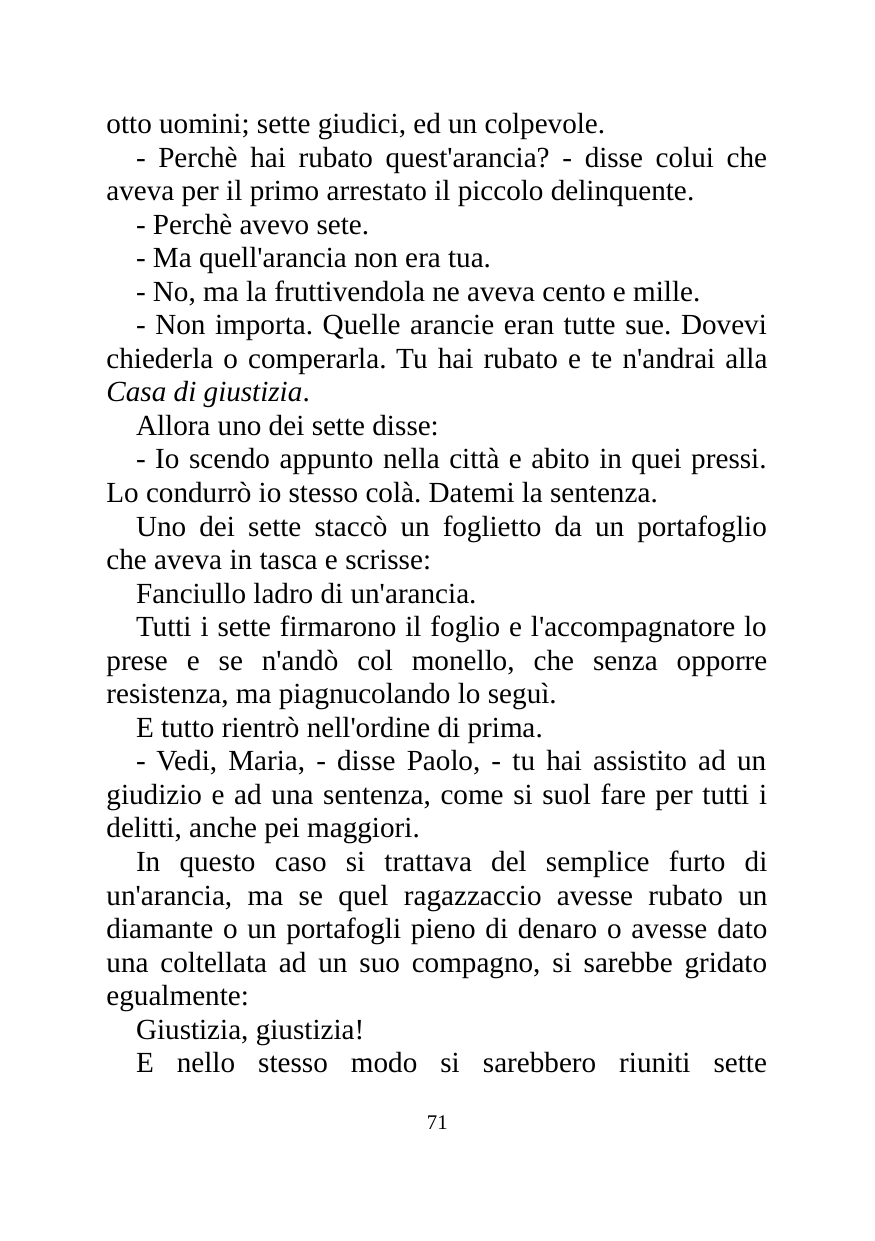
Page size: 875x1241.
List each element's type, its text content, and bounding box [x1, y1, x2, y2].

text - Io scendo appunto nella città e abito in quei pressi. Lo condurrò io stesso colà. Datemi la sentenza. [106, 442, 768, 509]
text - Perchè avevo sete. [106, 207, 768, 240]
text Fanciullo ladro di un'arancia. [106, 576, 768, 609]
text - Perchè hai rubato quest'arancia? - disse colui che aveva per il primo arrestato il piccolo delinquente. [106, 140, 768, 207]
text In questo caso si trattava del semplice furto di un'arancia, ma se quel ragazzaccio avesse rubato un diamante o un portafogli pieno di denaro o avesse dato una coltellata ad un suo compagno, si sarebbe gridato egualmente: [106, 844, 768, 1012]
text E nello stesso modo si sarebbero riuniti sette [106, 1045, 768, 1079]
text Allora uno dei sette disse: [106, 408, 768, 442]
text Giustizia, giustizia! [106, 1012, 768, 1045]
text otto uomini; sette giudici, ed un colpevole. [106, 106, 768, 140]
text - Vedi, Maria, - disse Paolo, - tu hai assistito ad un giudizio e ad una sentenza, come si suol fare per tutti i delitti, anche pei maggiori. [106, 743, 768, 844]
text E tutto rientrò nell'ordine di prima. [106, 710, 768, 743]
text - Non importa. Quelle arancie eran tutte sue. Dovevi chiederla o comperarla. Tu hai rubato e te n'andrai alla Casa di giustizia. [106, 307, 768, 408]
text - No, ma la fruttivendola ne aveva cento e mille. [106, 274, 768, 307]
text Uno dei sette staccò un foglietto da un portafoglio che aveva in tasca e scrisse: [106, 509, 768, 576]
text - Ma quell'arancia non era tua. [106, 240, 768, 274]
text Tutti i sette firmarono il foglio e l'accompagnatore lo prese e se n'andò col monello, che senza opporre resistenza, ma piagnucolando lo seguì. [106, 609, 768, 710]
